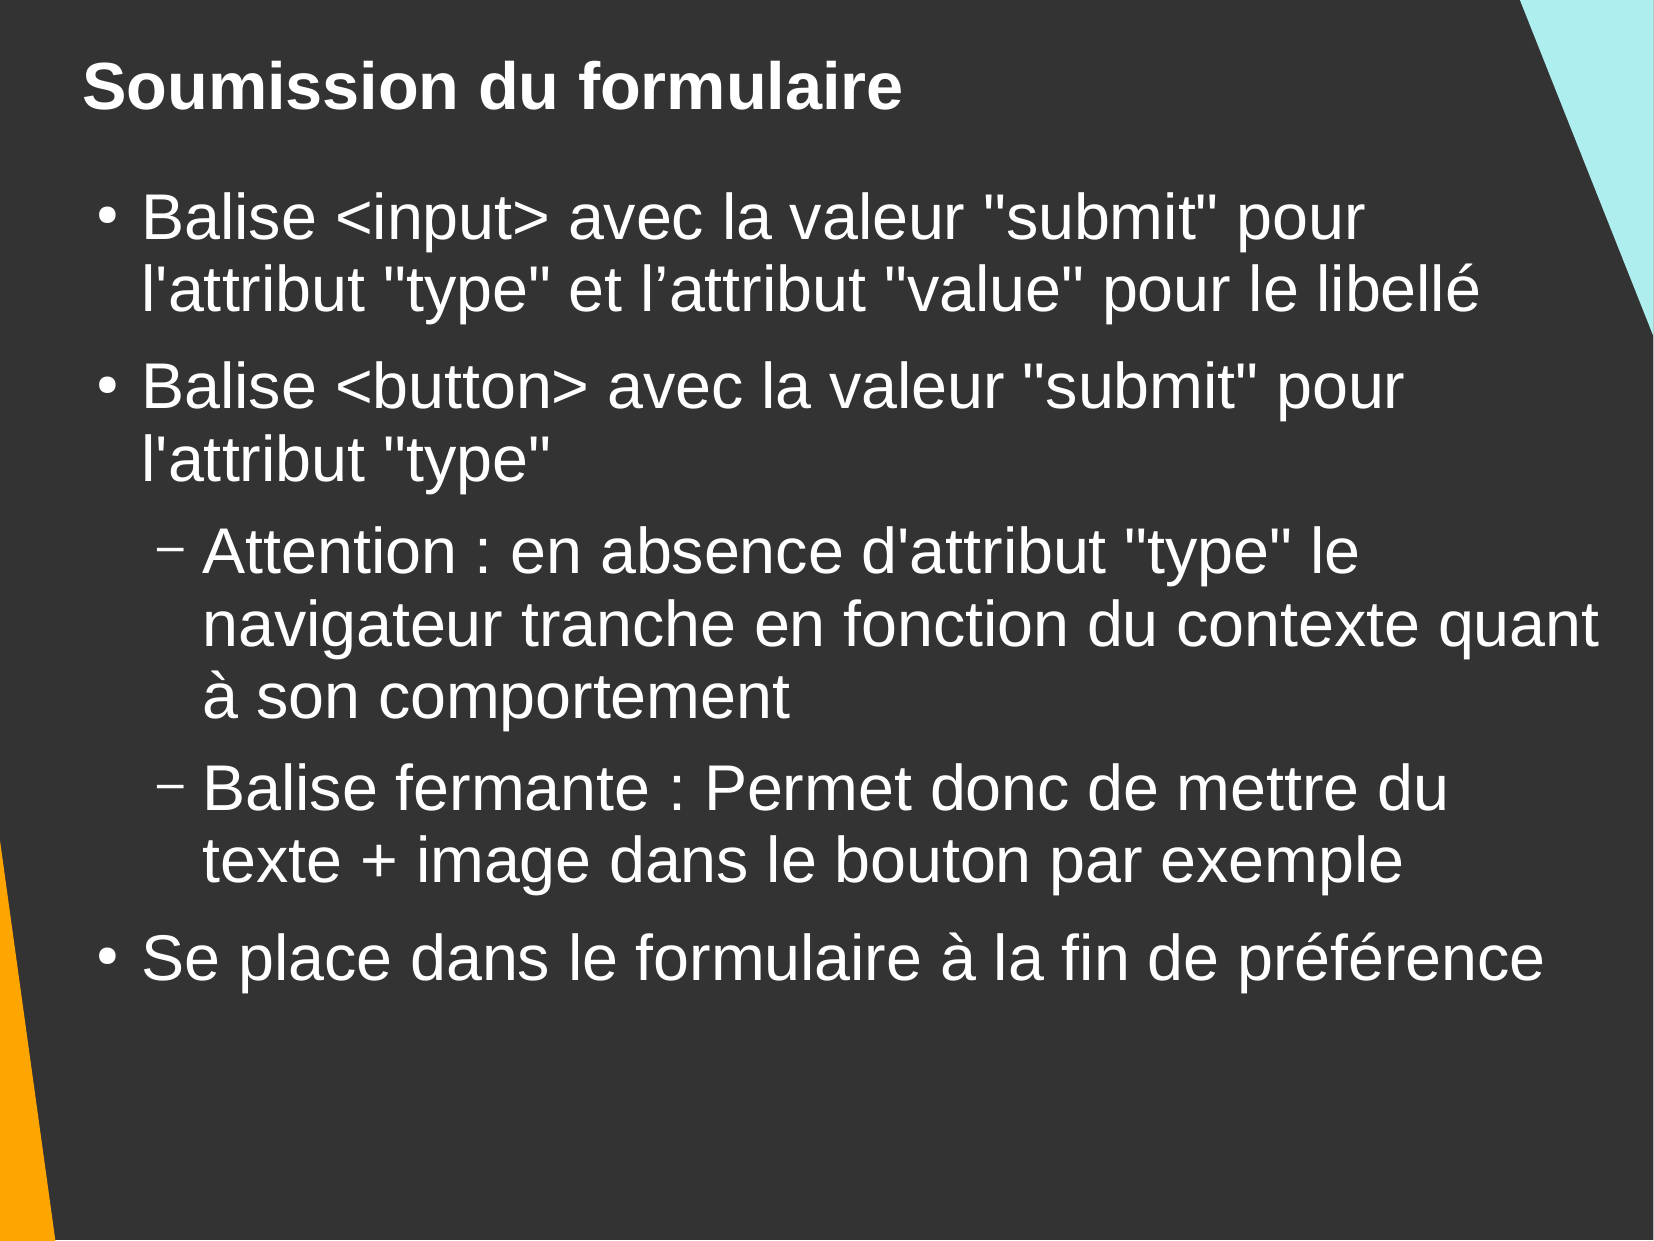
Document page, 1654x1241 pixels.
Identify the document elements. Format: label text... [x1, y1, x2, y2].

text_box [1519, 0, 1654, 338]
list Balise <input> avec la valeur "submit" pour l'attribut "type" et l’attribut "value" pour le libellé Balise <button> avec la valeur "submit" pour l'attribut "type" Attention : en absence d'attribut "type" le navigateur tranche en fonction du contexte quant à son comportement Balise fermante : Permet donc de mettre du texte + image dans le bouton par exemple Se place dans le formulaire à la fin de préférence [80, 180, 1605, 1004]
title Soumission du formulaire [82, 49, 1571, 152]
text_box [0, 840, 56, 1241]
